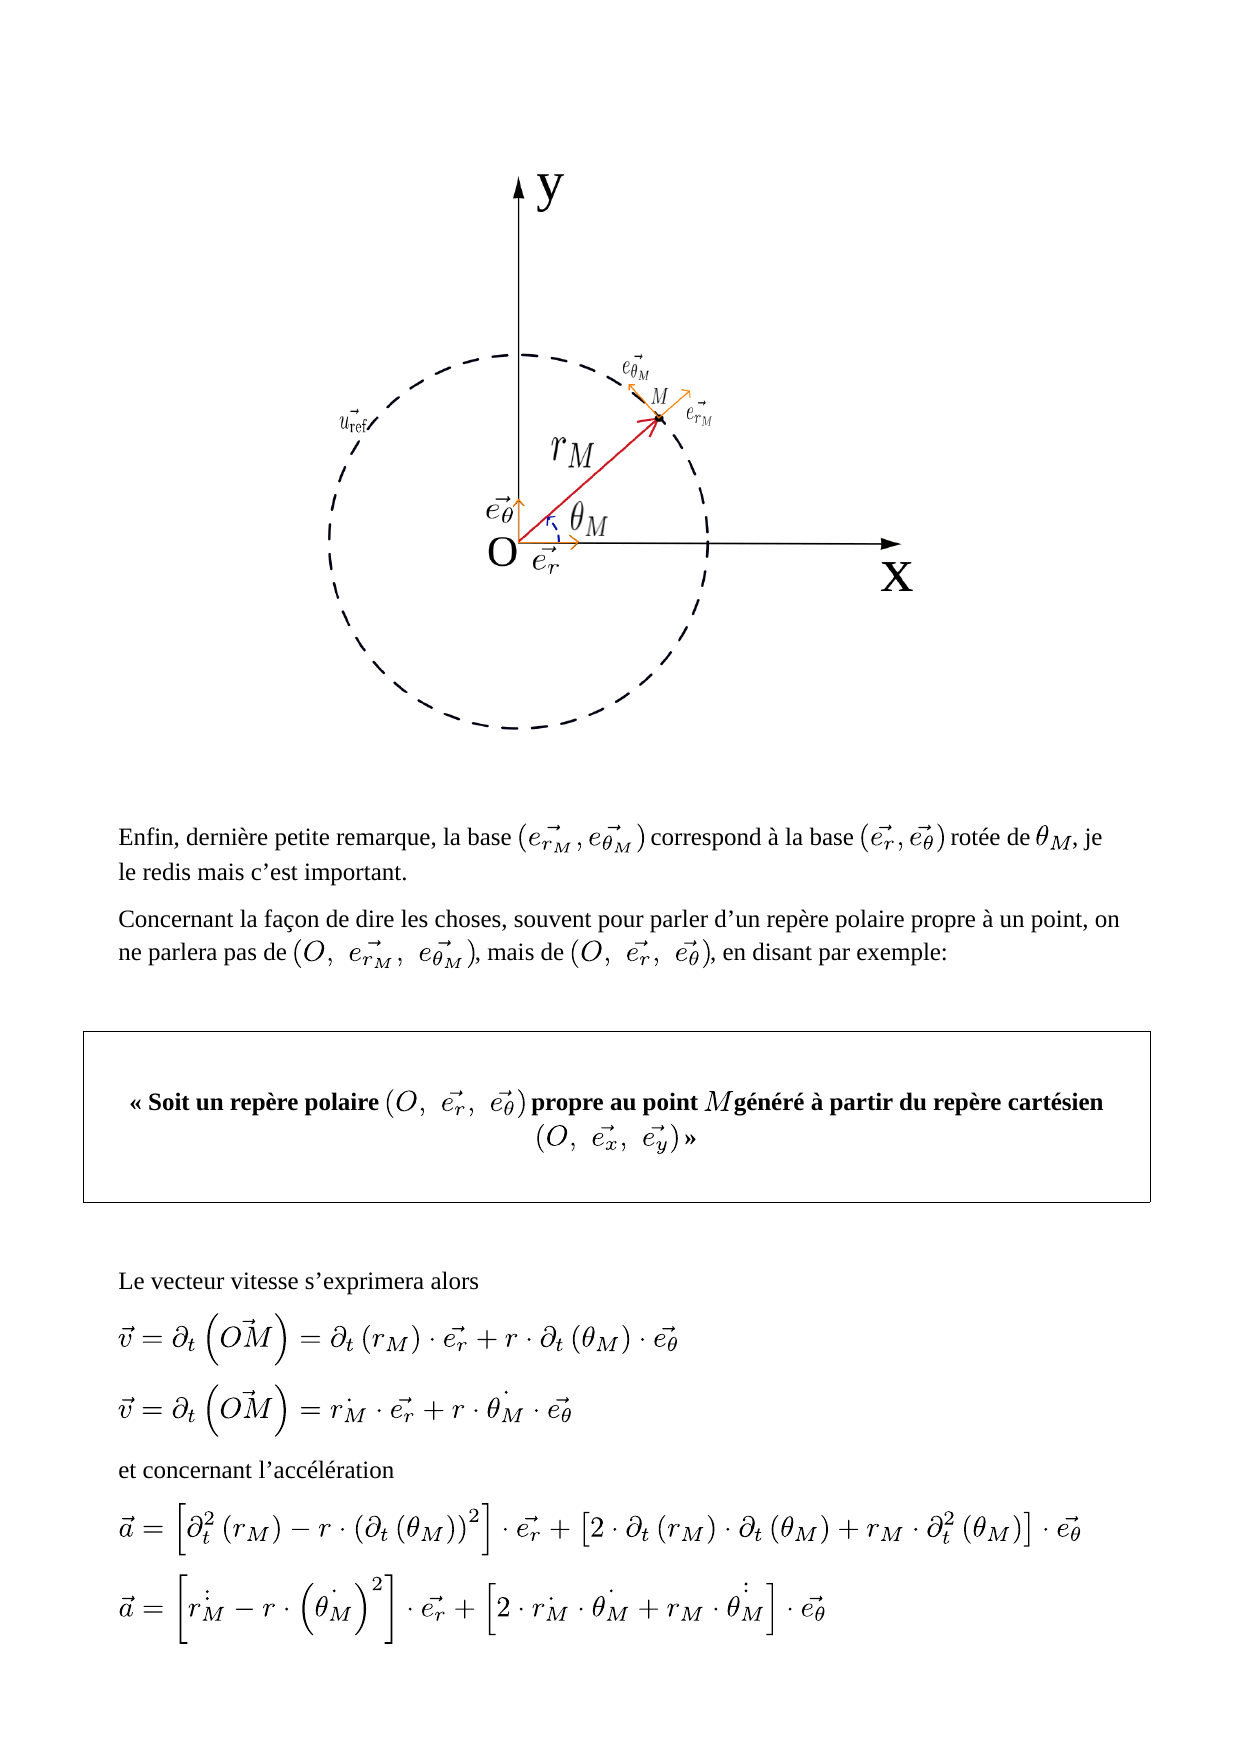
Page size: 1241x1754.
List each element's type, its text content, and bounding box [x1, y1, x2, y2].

text et concernant l’accélération [118, 1456, 1122, 1484]
text Le vecteur vitesse s’exprimera alors [118, 1266, 1122, 1294]
text Concernant la façon de dire les choses, souvent pour parler d’un repère polaire propre à un point, on ne parlera pas de , mais de , en disant par exemple: [118, 904, 1122, 968]
text Enfin, dernière petite remarque, la base correspond à la base rotée de , je le redis mais c’est important. [118, 822, 1122, 886]
picture [305, 134, 967, 790]
text « Soit un repère polaire propre au point généré à partir du repère cartésien » [92, 1087, 1141, 1154]
